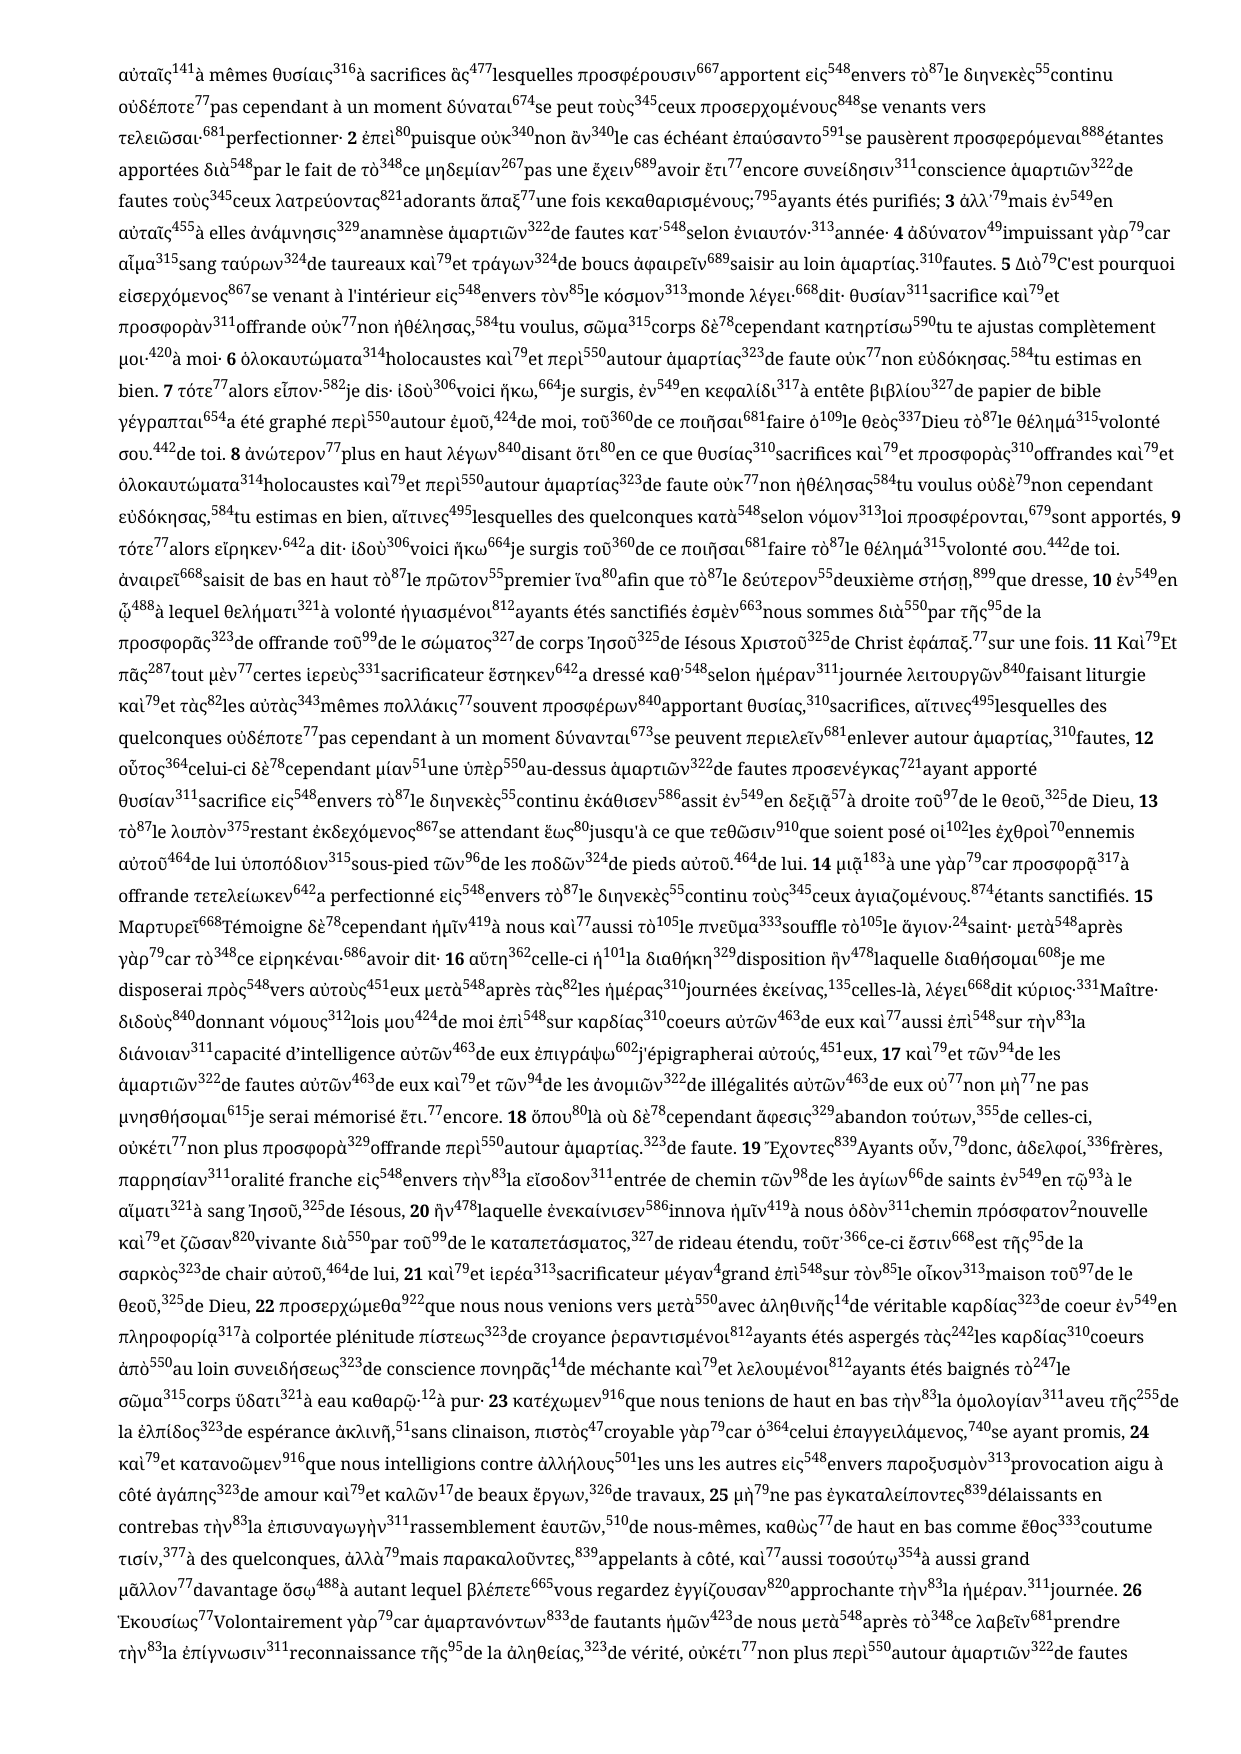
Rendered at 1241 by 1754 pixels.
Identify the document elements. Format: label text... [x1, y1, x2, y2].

text 1 Σκιὰν311Ombre γὰρ79car ἔχων840ayant ὁ103le νόμος331loi τῶν98de les μελλόντων835de imminants ἀγαθῶν,66de bons, οὐκ77non αὐτὴν526elle-même τὴν83la εἰκόνα311icône τῶν98de les πραγμάτων,326de actes, κατ᾽548selon ἐνιαυτὸν313année ταῖς88à les αὐταῖς141à mêmes θυσίαις316à sacrifices ἃς477lesquelles προσφέρουσιν667apportent εἰς548envers τὸ87le διηνεκὲς55continu οὐδέποτε77pas cependant à un moment δύναται674se peut τοὺς345ceux προσερχομένους848se venants vers τελειῶσαι·681perfectionner· 2 ἐπεὶ80puisque οὐκ340non ἂν340le cas échéant ἐπαύσαντο591se pausèrent προσφερόμεναι888étantes apportées διὰ548par le fait de τὸ348ce μηδεμίαν267pas une ἔχειν689avoir ἔτι77encore συνείδησιν311conscience ἁμαρτιῶν322de fautes τοὺς345ceux λατρεύοντας821adorants ἅπαξ77une fois κεκαθαρισμένους;795ayants étés purifiés; 3 ἀλλ᾽79mais ἐν549en αὐταῖς455à elles ἀνάμνησις329anamnèse ἁμαρτιῶν322de fautes κατ᾽548selon ἐνιαυτόν·313année· 4 ἀδύνατον49impuissant γὰρ79car αἷμα315sang ταύρων324de taureaux καὶ79et τράγων324de boucs ἀφαιρεῖν689saisir au loin ἁμαρτίας.310fautes. 5 Διὸ79C'est pourquoi εἰσερχόμενος867se venant à l'intérieur εἰς548envers τὸν85le κόσμον313monde λέγει·668dit· θυσίαν311sacrifice καὶ79et προσφορὰν311offrande οὐκ77non ἠθέλησας,584tu voulus, σῶμα315corps δὲ78cependant κατηρτίσω590tu te ajustas complètement μοι·420à moi· 6 ὁλοκαυτώματα314holocaustes καὶ79et περὶ550autour ἁμαρτίας323de faute οὐκ77non εὐδόκησας.584tu estimas en bien. 7 τότε77alors εἶπον·582je dis· ἰδοὺ306voici ἥκω,664je surgis, ἐν549en κεφαλίδι317à entête βιβλίου327de papier de bible γέγραπται654a été graphé περὶ550autour ἐμοῦ,424de moi, τοῦ360de ce ποιῆσαι681faire ὁ109le θεὸς337Dieu τὸ87le θέλημά315volonté σου.442de toi. 8 ἀνώτερον77plus en haut λέγων840disant ὅτι80en ce que θυσίας310sacrifices καὶ79et προσφορὰς310offrandes καὶ79et ὁλοκαυτώματα314holocaustes καὶ79et περὶ550autour ἁμαρτίας323de faute οὐκ77non ἠθέλησας584tu voulus οὐδὲ79non cependant εὐδόκησας,584tu estimas en bien, αἵτινες495lesquelles des quelconques κατὰ548selon νόμον313loi προσφέρονται,679sont apportés, 9 τότε77alors εἴρηκεν·642a dit· ἰδοὺ306voici ἥκω664je surgis τοῦ360de ce ποιῆσαι681faire τὸ87le θέλημά315volonté σου.442de toi. ἀναιρεῖ668saisit de bas en haut τὸ87le πρῶτον55premier ἵνα80afin que τὸ87le δεύτερον55deuxième στήσῃ,899que dresse, 10 ἐν549en ᾧ488à lequel θελήματι321à volonté ἡγιασμένοι812ayants étés sanctifiés ἐσμὲν663nous sommes διὰ550par τῆς95de la προσφορᾶς323de offrande τοῦ99de le σώματος327de corps Ἰησοῦ325de Iésous Χριστοῦ325de Christ ἐφάπαξ.77sur une fois. 11 Καὶ79Et πᾶς287tout μὲν77certes ἱερεὺς331sacrificateur ἕστηκεν642a dressé καθ᾽548selon ἡμέραν311journée λειτουργῶν840faisant liturgie καὶ79et τὰς82les αὐτὰς343mêmes πολλάκις77souvent προσφέρων840apportant θυσίας,310sacrifices, αἵτινες495lesquelles des quelconques οὐδέποτε77pas cependant à un moment δύνανται673se peuvent περιελεῖν681enlever autour ἁμαρτίας,310fautes, 12 οὗτος364celui-ci δὲ78cependant μίαν51une ὑπὲρ550au-dessus ἁμαρτιῶν322de fautes προσενέγκας721ayant apporté θυσίαν311sacrifice εἰς548envers τὸ87le διηνεκὲς55continu ἐκάθισεν586assit ἐν549en δεξιᾷ57à droite τοῦ97de le θεοῦ,325de Dieu, 13 τὸ87le λοιπὸν375restant ἐκδεχόμενος867se attendant ἕως80jusqu'à ce que τεθῶσιν910que soient posé οἱ102les ἐχθροὶ70ennemis αὐτοῦ464de lui ὑποπόδιον315sous-pied τῶν96de les ποδῶν324de pieds αὐτοῦ.464de lui. 14 μιᾷ183à une γὰρ79car προσφορᾷ317à offrande τετελείωκεν642a perfectionné εἰς548envers τὸ87le διηνεκὲς55continu τοὺς345ceux ἁγιαζομένους.874étants sanctifiés. 15 Μαρτυρεῖ668Témoigne δὲ78cependant ἡμῖν419à nous καὶ77aussi τὸ105le πνεῦμα333souffle τὸ105le ἅγιον·24saint· μετὰ548après γὰρ79car τὸ348ce εἰρηκέναι·686avoir dit· 16 αὕτη362celle-ci ἡ101la διαθήκη329disposition ἣν478laquelle διαθήσομαι608je me disposerai πρὸς548vers αὐτοὺς451eux μετὰ548après τὰς82les ἡμέρας310journées ἐκείνας,135celles-là, λέγει668dit κύριος·331Maître· διδοὺς840donnant νόμους312lois μου424de moi ἐπὶ548sur καρδίας310coeurs αὐτῶν463de eux καὶ77aussi ἐπὶ548sur τὴν83la διάνοιαν311capacité d’intelligence αὐτῶν463de eux ἐπιγράψω602j'épigrapherai αὐτούς,451eux, 17 καὶ79et τῶν94de les ἁμαρτιῶν322de fautes αὐτῶν463de eux καὶ79et τῶν94de les ἀνομιῶν322de illégalités αὐτῶν463de eux οὐ77non μὴ77ne pas μνησθήσομαι615je serai mémorisé ἔτι.77encore. 18 ὅπου80là où δὲ78cependant ἄφεσις329abandon τούτων,355de celles-ci, οὐκέτι77non plus προσφορὰ329offrande περὶ550autour ἁμαρτίας.323de faute. 19 Ἔχοντες839Ayants οὖν,79donc, ἀδελφοί,336frères, παρρησίαν311oralité franche εἰς548envers τὴν83la εἴσοδον311entrée de chemin τῶν98de les ἁγίων66de saints ἐν549en τῷ93à le αἵματι321à sang Ἰησοῦ,325de Iésous, 20 ἣν478laquelle ἐνεκαίνισεν586innova ἡμῖν419à nous ὁδὸν311chemin πρόσφατον2nouvelle καὶ79et ζῶσαν820vivante διὰ550par τοῦ99de le καταπετάσματος,327de rideau étendu, τοῦτ᾽366ce-ci ἔστιν668est τῆς95de la σαρκὸς323de chair αὐτοῦ,464de lui, 21 καὶ79et ἱερέα313sacrificateur μέγαν4grand ἐπὶ548sur τὸν85le οἶκον313maison τοῦ97de le θεοῦ,325de Dieu, 22 προσερχώμεθα922que nous nous venions vers μετὰ550avec ἀληθινῆς14de véritable καρδίας323de coeur ἐν549en πληροφορίᾳ317à colportée plénitude πίστεως323de croyance ῥεραντισμένοι812ayants étés aspergés τὰς242les καρδίας310coeurs ἀπὸ550au loin συνειδήσεως323de conscience πονηρᾶς14de méchante καὶ79et λελουμένοι812ayants étés baignés τὸ247le σῶμα315corps ὕδατι321à eau καθαρῷ·12à pur· 23 κατέχωμεν916que nous tenions de haut en bas τὴν83la ὁμολογίαν311aveu τῆς255de la ἐλπίδος323de espérance ἀκλινῆ,51sans clinaison, πιστὸς47croyable γὰρ79car ὁ364celui ἐπαγγειλάμενος,740se ayant promis, 24 καὶ79et κατανοῶμεν916que nous intelligions contre ἀλλήλους501les uns les autres εἰς548envers παροξυσμὸν313provocation aigu à côté ἀγάπης323de amour καὶ79et καλῶν17de beaux ἔργων,326de travaux, 25 μὴ79ne pas ἐγκαταλείποντες839délaissants en contrebas τὴν83la ἐπισυναγωγὴν311rassemblement ἑαυτῶν,510de nous-mêmes, καθὼς77de haut en bas comme ἔθος333coutume τισίν,377à des quelconques, ἀλλὰ79mais παρακαλοῦντες,839appelants à côté, καὶ77aussi τοσούτῳ354à aussi grand μᾶλλον77davantage ὅσῳ488à autant lequel βλέπετε665vous regardez ἐγγίζουσαν820approchante τὴν83la ἡμέραν.311journée. 26 Ἑκουσίως77Volontairement γὰρ79car ἁμαρτανόντων833de fautants ἡμῶν423de nous μετὰ548après τὸ348ce λαβεῖν681prendre τὴν83la ἐπίγνωσιν311reconnaissance τῆς95de la ἀληθείας,323de vérité, οὐκέτι77non plus περὶ550autour ἁμαρτιῶν322de fautes ἀπολείπεται680est laissé au loin θυσία,329sacrifice, 27 φοβερὰ20effrayante δέ78cependant τις285une quelconque ἐκδοχὴ329attente κρίσεως323de jugement καὶ79et πυρὸς327de feu ζῆλος331zèle ἐσθίειν689manger μέλλοντος836de imminant τοὺς84les ὑπεναντίους.52sous opposés. 28 ἀθετήσας721ayant démis τις390un quelconque νόμον313loi Μωϋσέως325de Môusês χωρὶς552séparément οἰκτιρμῶν324de compassions ἐπὶ549sur δυσὶν184à deux ἢ79ou τρισὶν184à trois μάρτυσιν318à témoins ἀποθνῄσκει·668meurt loin· 29 πόσῳ402à combien grand? δοκεῖτε665vous estimez χείρονος63de pire ἀξιωθήσεται619sera jugé digne τιμωρίας323de punition ὁ364celui τὸν85le υἱὸν313fils τοῦ97de le θεοῦ325de Dieu καταπατήσας721ayant piétiné de haut en bas καὶ79et τὸ87le αἷμα315sang τῆς95de la διαθήκης323de disposition κοινὸν55commun ἡγησάμενος,740se ayant gouverné, ἐν549en ᾧ488à lequel ἡγιάσθη,600fut sanctifié, καὶ79et τὸ87le πνεῦμα315souffle τῆς95de la χάριτος323de grâce ἐνυβρίσας;721ayant brutalisé dedans; 30 οἴδαμεν637nous avons su γὰρ79car τὸν346celui εἰπόντα·707ayant dit· ἐμοὶ420à moi ἐκδίκησις,329vengeance, ἐγὼ431moi ἀνταποδώσω.602je redonnerai en échange. καὶ79et πάλιν·77de nouveau· κρινεῖ606jugera κύριος331Maître τὸν85le λαὸν313peuple αὐτοῦ.464de lui. 31 φοβερὸν49effrayant τὸ366ce ἐμπεσεῖν681tomber dans εἰς548envers χεῖρας310mains θεοῦ325de Dieu ζῶντος.834de vivant. 32 Ἀναμιμνῄσκεσθε577Soyez remémorés δὲ78cependant τὰς82les πρότερον55plus avant ἡμέρας,310journées, ἐν549en αἷς483à lesquelles φωτισθέντες759ayants étés illuminés πολλὴν267nombreuse ἄθλησιν311lutte d'athlète ὑπεμείνατε583vous résistâtes en restant sous παθημάτων,326de passions de souffrances, 33 τοῦτο348ce-ci μὲν79certes ὀνειδισμοῖς318à réprobations τε79en outre καὶ79et θλίψεσιν316à oppressions θεατριζόμενοι,890étants théâtralisés, τοῦτο348ce-ci δὲ78cependant κοινωνοὶ330communiants τῶν357de ceux οὕτως77ainsi ἀναστρεφομένων884de étants tournés de bas en haut γενηθέντες.759ayants étés devenus. 34 καὶ79et γὰρ79car τοῖς90à les δεσμίοις318à liés συνεπαθήσατε583vous compatîtes καὶ79et τὴν83la ἁρπαγὴν311rapine τῶν359de ces ὑπαρχόντων835de subsistants ὑμῶν441de vous μετὰ550avec χαρᾶς323de joie προσεδέξασθε589vous vous acceptâtes auprès γινώσκοντες839connaissants ἔχειν689avoir ἑαυτοὺς515vous-mêmes κρείσσονα2meilleure ὕπαρξιν311subsistance καὶ79et μένουσαν.820restante. 35 Μὴ77Ne pas ἀποβάλητε896que vous jetiez au loin οὖν79donc τὴν83la παρρησίαν311oralité franche ὑμῶν,441de vous, ἥτις496laquelle une quelconque ἔχει668a μεγάλην2grande μισθαποδοσίαν.311rémunération. 36 ὑπομονῆς323de résistance γὰρ79car ἔχετε665vous avez χρείαν311besoin ἵνα80afin que τὸ87le θέλημα315volonté τοῦ97de le θεοῦ325de Dieu ποιήσαντες720ayants faits κομίσησθε902que vous vous preniez soigneusement τὴν83la ἐπαγγελίαν.311promesse. 37 ἔτι77encore γὰρ79car μικρὸν53petit ὅσον295autant lequel ὅσον,295autant lequel, ὁ364celui ἐρχόμενος867se venant ἥξει606surgira καὶ79et οὐ77non χρονίσει·606temporisera· 38 ὁ103le δὲ78cependant δίκαιός71juste μου424de moi ἐκ550hors πίστεως323de croyance ζήσεται,612se vivra, καὶ79et ἐὰν80si le cas échéant ὑποστείληται,905que se soustraie, οὐκ77non εὐδοκεῖ668estime en bien ἡ101la ψυχή329âme μου424de moi ἐν549en αὐτῷ.458à lui. 39 ἡμεῖς430nous δὲ78cependant οὐκ77non ἐσμὲν663nous sommes ὑποστολῆς323de soustraction εἰς548envers ἀπώλειαν311perte complète ἀλλὰ79mais πίστεως323de croyance εἰς548envers περιποίησιν311conservation ψυχῆς.323de âme. [118, 59, 1181, 1665]
